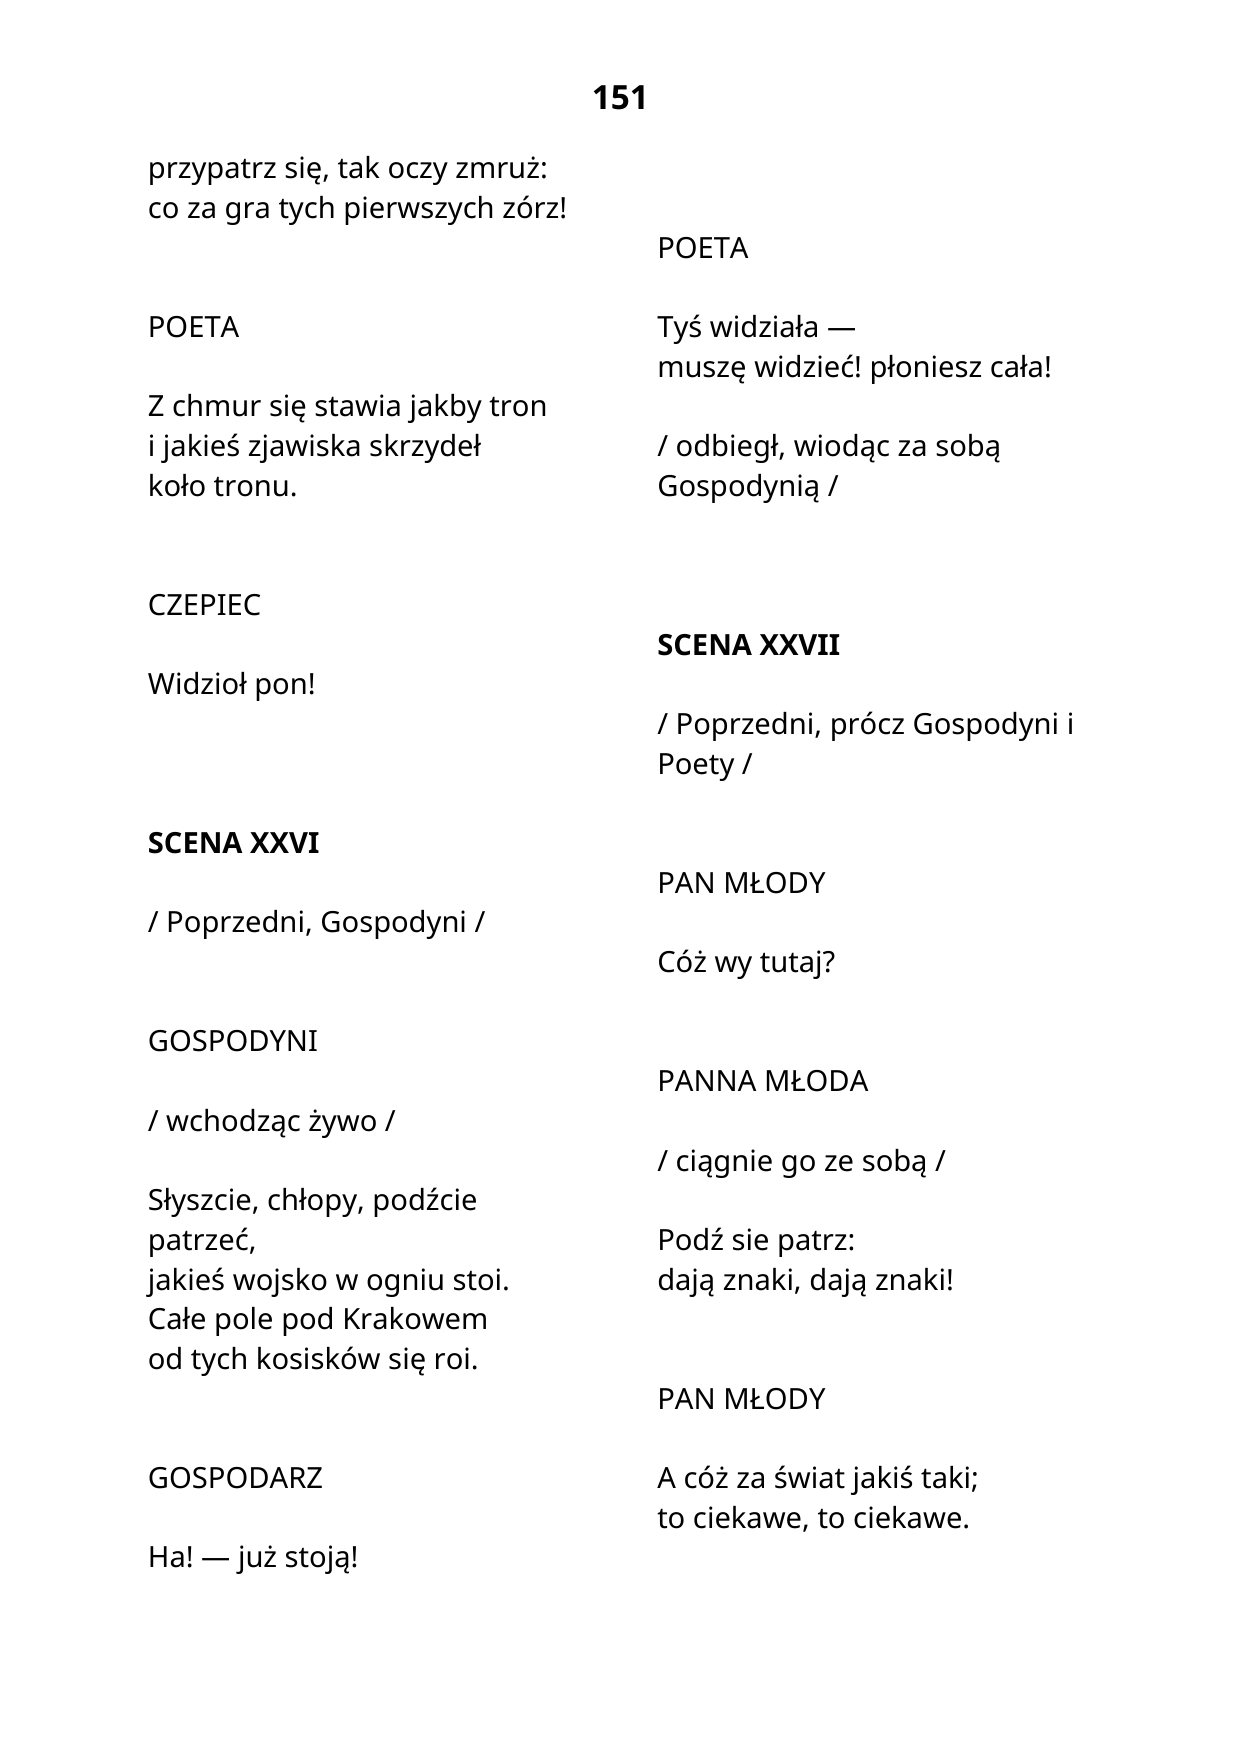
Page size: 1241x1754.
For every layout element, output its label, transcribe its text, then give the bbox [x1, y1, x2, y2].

text PAN MŁODY [657, 1378, 1093, 1418]
text muszę widzieć! płoniesz cała! [657, 346, 1093, 386]
text GOSPODYNI [148, 1021, 583, 1060]
text to ciekawe, to ciekawe. [657, 1497, 1093, 1537]
text A cóż za świat jakiś taki; [657, 1457, 1093, 1497]
text / Poprzedni, prócz Gospodyni i Poety / [657, 703, 1093, 783]
text przypatrz się, tak oczy zmruż: [148, 148, 583, 187]
text / Poprzedni, Gospodyni / [148, 902, 583, 941]
text i jakieś zjawiska skrzydeł [148, 425, 583, 465]
text POETA [657, 227, 1093, 267]
text Słyszcie, chłopy, podźcie patrzeć, [148, 1179, 583, 1259]
text POETA [148, 306, 583, 346]
text co za gra tych pierwszych zórz! [148, 187, 583, 227]
text Cóż wy tutaj? [657, 941, 1093, 981]
text Ha! — już stoją! [148, 1537, 583, 1576]
text od tych kosisków się roi. [148, 1338, 583, 1378]
text Całe pole pod Krakowem [148, 1298, 583, 1338]
text Z chmur się stawia jakby tron [148, 386, 583, 425]
text Widzioł pon! [148, 663, 583, 703]
text PAN MŁODY [657, 862, 1093, 902]
text jakieś wojsko w ogniu stoi. [148, 1259, 583, 1298]
text CZEPIEC [148, 584, 583, 624]
text GOSPODARZ [148, 1457, 583, 1497]
text SCENA XXVII [657, 624, 1093, 663]
text PANNA MŁODA [657, 1060, 1093, 1100]
text / wchodząc żywo / [148, 1100, 583, 1140]
text / ciągnie go ze sobą / [657, 1140, 1093, 1179]
text koło tronu. [148, 465, 583, 505]
text SCENA XXVI [148, 822, 583, 862]
text / odbiegł, wiodąc za sobą Gospodynią / [657, 425, 1093, 505]
text Tyś widziała — [657, 306, 1093, 346]
text dają znaki, dają znaki! [657, 1259, 1093, 1298]
text Podź sie patrz: [657, 1219, 1093, 1259]
